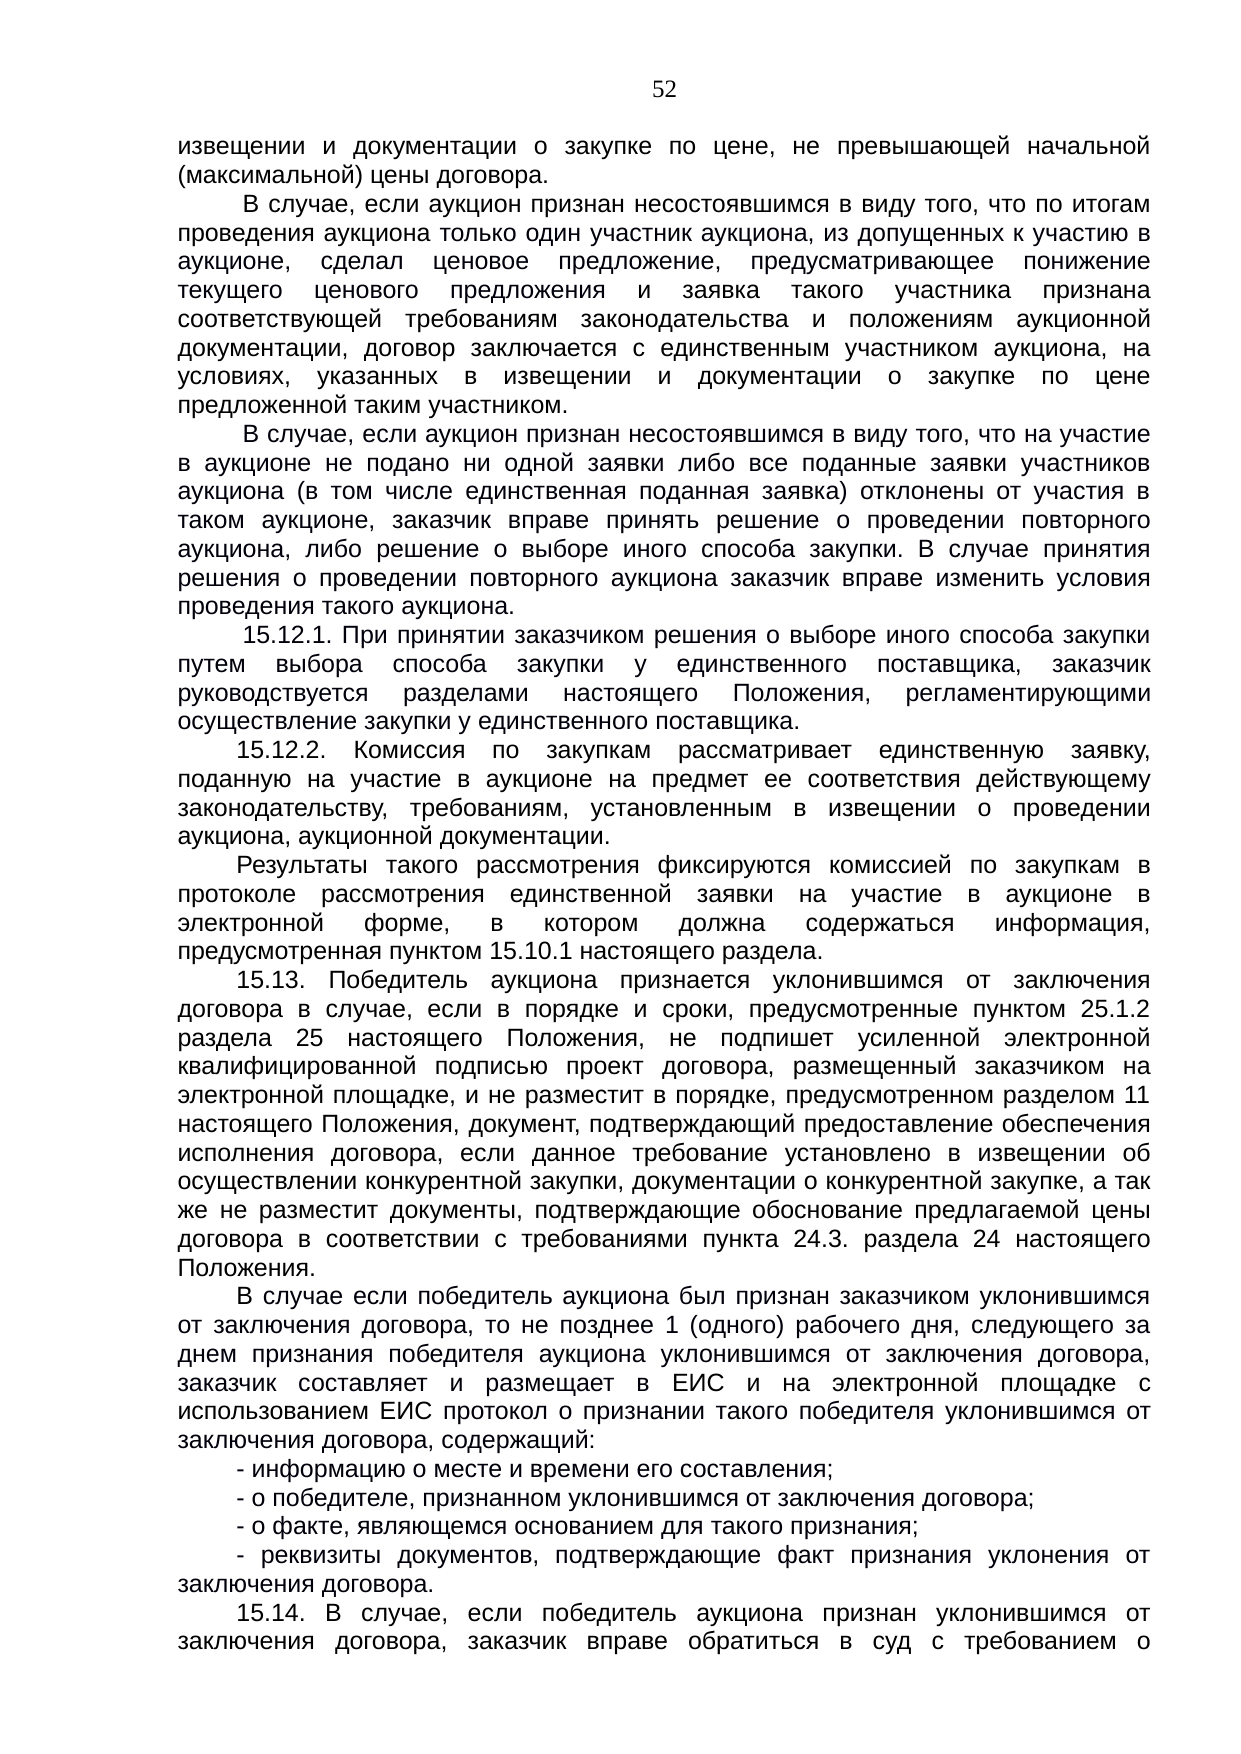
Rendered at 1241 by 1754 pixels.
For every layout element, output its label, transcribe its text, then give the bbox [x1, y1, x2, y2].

text - реквизиты документов, подтверждающие факт признания уклонения от заключения договора. [177, 1540, 1152, 1598]
text 15.12.2. Комиссия по закупкам рассматривает единственную заявку, поданную на участие в аукционе на предмет ее соответствия действующему законодательству, требованиям, установленным в извещении о проведении аукциона, аукционной документации. [177, 735, 1152, 850]
text - о факте, являющемся основанием для такого признания; [177, 1511, 1152, 1540]
text извещении и документации о закупке по цене, не превышающей начальной (максимальной) цены договора. [177, 131, 1152, 189]
text Результаты такого рассмотрения фиксируются комиссией по закупкам в протоколе рассмотрения единственной заявки на участие в аукционе в электронной форме, в котором должна содержаться информация, предусмотренная пунктом 15.10.1 настоящего раздела. [177, 850, 1152, 965]
text - информацию о месте и времени его составления; [177, 1454, 1152, 1483]
text В случае, если аукцион признан несостоявшимся в виду того, что по итогам проведения аукциона только один участник аукциона, из допущенных к участию в аукционе, сделал ценовое предложение, предусматривающее понижение текущего ценового предложения и заявка такого участника признана соответствующей требованиям законодательства и положениям аукционной документации, договор заключается с единственным участником аукциона, на условиях, указанных в извещении и документации о закупке по цене предложенной таким участником. [177, 189, 1152, 419]
text В случае, если аукцион признан несостоявшимся в виду того, что на участие в аукционе не подано ни одной заявки либо все поданные заявки участников аукциона (в том числе единственная поданная заявка) отклонены от участия в таком аукционе, заказчик вправе принять решение о проведении повторного аукциона, либо решение о выборе иного способа закупки. В случае принятия решения о проведении повторного аукциона заказчик вправе изменить условия проведения такого аукциона. [177, 419, 1152, 620]
text - о победителе, признанном уклонившимся от заключения договора; [177, 1483, 1152, 1511]
text 15.14. В случае, если победитель аукциона признан уклонившимся от заключения договора, заказчик вправе обратиться в суд с требованием о [177, 1598, 1152, 1655]
text 15.13. Победитель аукциона признается уклонившимся от заключения договора в случае, если в порядке и сроки, предусмотренные пунктом 25.1.2 раздела 25 настоящего Положения, не подпишет усиленной электронной квалифицированной подписью проект договора, размещенный заказчиком на электронной площадке, и не разместит в порядке, предусмотренном разделом 11 настоящего Положения, документ, подтверждающий предоставление обеспечения исполнения договора, если данное требование установлено в извещении об осуществлении конкурентной закупки, документации о конкурентной закупке, а так же не разместит документы, подтверждающие обоснование предлагаемой цены договора в соответствии с требованиями пункта 24.3. раздела 24 настоящего Положения. [177, 965, 1152, 1281]
text 15.12.1. При принятии заказчиком решения о выборе иного способа закупки путем выбора способа закупки у единственного поставщика, заказчик руководствуется разделами настоящего Положения, регламентирующими осуществление закупки у единственного поставщика. [177, 620, 1152, 735]
text В случае если победитель аукциона был признан заказчиком уклонившимся от заключения договора, то не позднее 1 (одного) рабочего дня, следующего за днем признания победителя аукциона уклонившимся от заключения договора, заказчик составляет и размещает в ЕИС и на электронной площадке с использованием ЕИС протокол о признании такого победителя уклонившимся от заключения договора, содержащий: [177, 1281, 1152, 1454]
